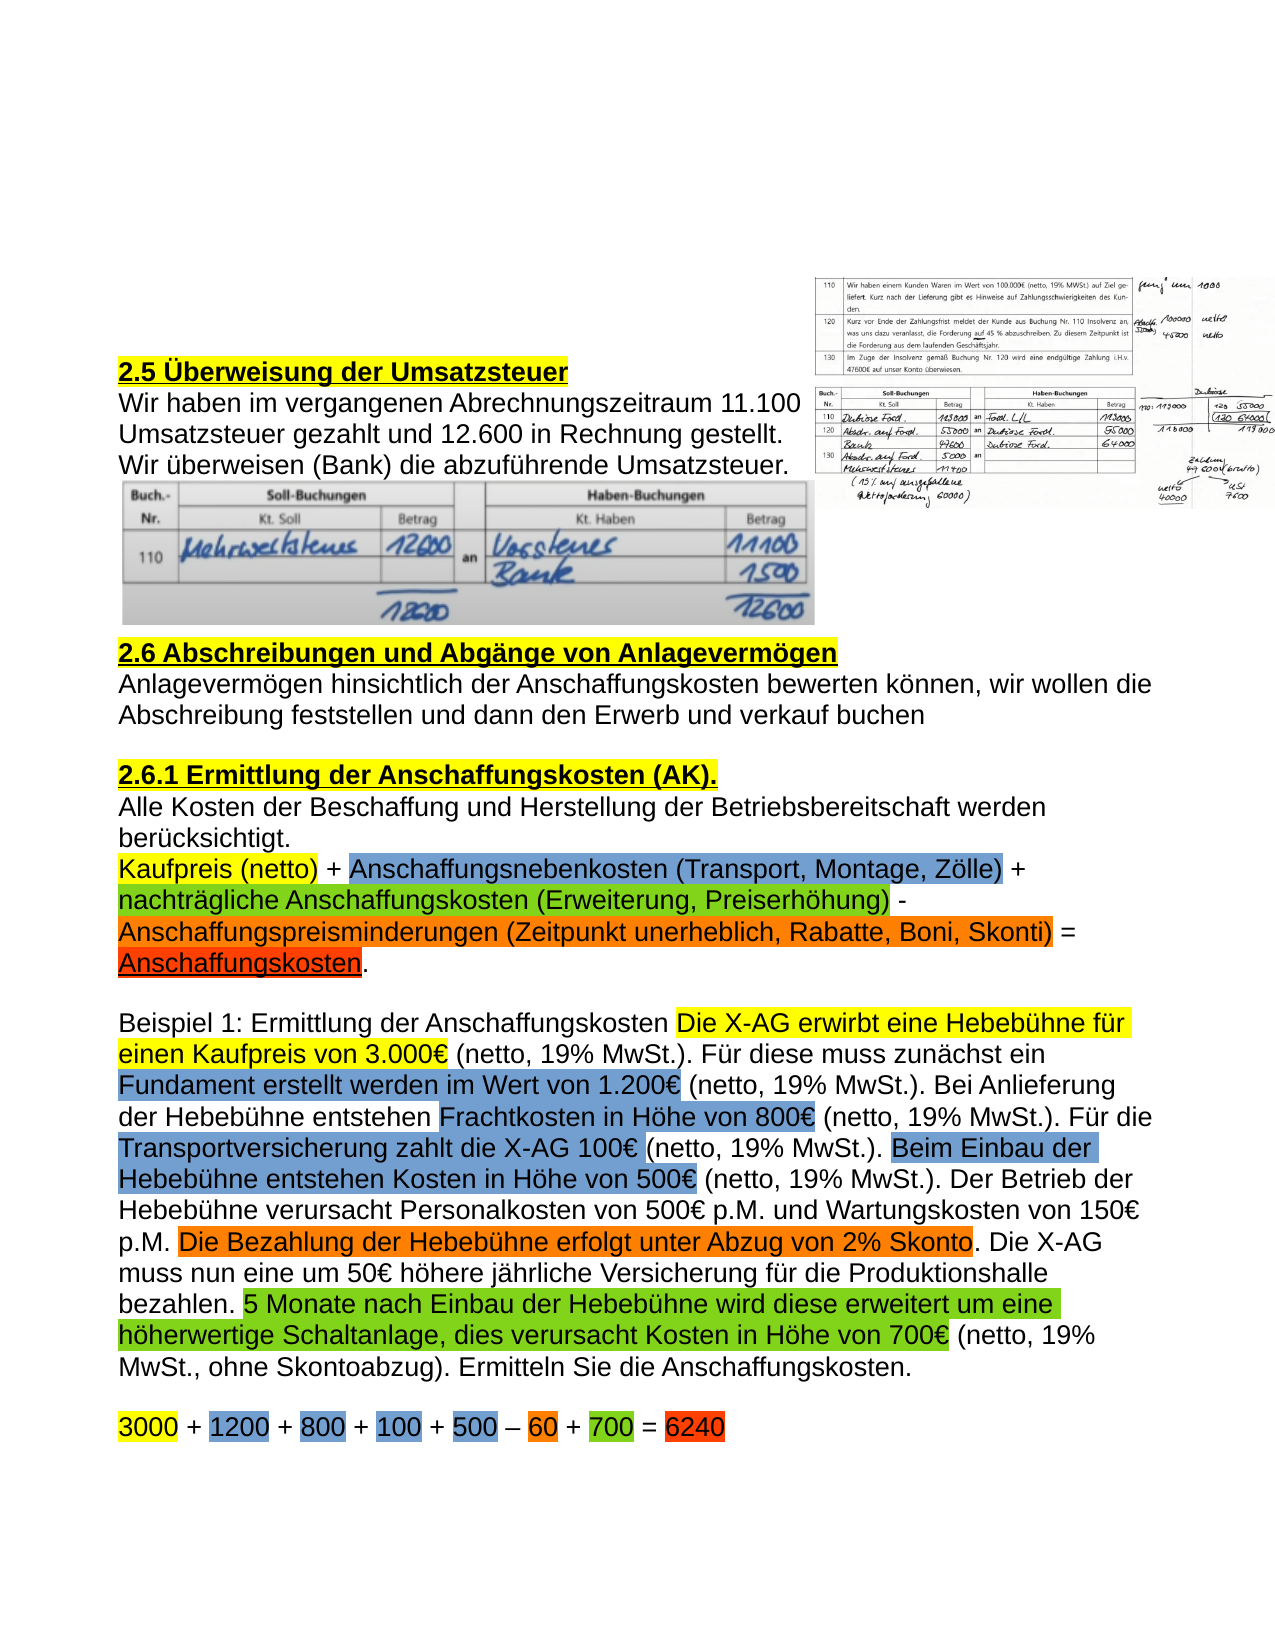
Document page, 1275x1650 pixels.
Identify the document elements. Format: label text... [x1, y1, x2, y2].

text Anlagevermögen hinsichtlich der Anschaffungskosten bewerten können, wir wollen die Abschreibung feststellen und dann den Erwerb und verkauf buchen [118, 668, 1157, 731]
text 2.5 Überweisung der Umsatzsteuer [118, 356, 815, 387]
picture [122, 277, 1275, 625]
text Kaufpreis (netto) + Anschaffungsnebenkosten (Transport, Montage, Zölle) + nachträgliche Anschaffungskosten (Erweiterung, Preiserhöhung) - Anschaffungspreisminderungen (Zeitpunkt unerheblich, Rabatte, Boni, Skonti) = Anschaffungskosten. [118, 853, 1157, 978]
text 3000 + 1200 + 800 + 100 + 500 – 60 + 700 = 6240 [118, 1411, 1157, 1442]
text 2.6.1 Ermittlung der Anschaffungskosten (AK). [118, 759, 1157, 791]
text Beispiel 1: Ermittlung der Anschaffungskosten Die X-AG erwirbt eine Hebebühne für einen Kaufpreis von 3.000€ (netto, 19% MwSt.). Für diese muss zunächst ein Fundament erstellt werden im Wert von 1.200€ (netto, 19% MwSt.). Bei Anlieferung der Hebebühne entstehen Frachtkosten in Höhe von 800€ (netto, 19% MwSt.). Für die Transportversicherung zahlt die X-AG 100€ (netto, 19% MwSt.). Beim Einbau der Hebebühne entstehen Kosten in Höhe von 500€ (netto, 19% MwSt.). Der Betrieb der Hebebühne verursacht Personalkosten von 500€ p.M. und Wartungskosten von 150€ p.M. Die Bezahlung der Hebebühne erfolgt unter Abzug von 2% Skonto. Die X-AG muss nun eine um 50€ höhere jährliche Versicherung für die Produktionshalle bezahlen. 5 Monate nach Einbau der Hebebühne wird diese erweitert um eine höherwertige Schaltanlage, dies verursacht Kosten in Höhe von 700€ (netto, 19% MwSt., ohne Skontoabzug). Ermitteln Sie die Anschaffungskosten. [118, 1007, 1157, 1382]
text [118, 118, 1157, 241]
text 2.6 Abschreibungen und Abgänge von Anlagevermögen [118, 637, 1157, 668]
text Alle Kosten der Beschaffung und Herstellung der Betriebsbereitschaft werden berücksichtigt. [118, 791, 1157, 853]
text Wir haben im vergangenen Abrechnungszeitraum 11.100 Umsatzsteuer gezahlt und 12.600 in Rechnung gestellt. Wir überweisen (Bank) die abzuführende Umsatzsteuer. [118, 387, 815, 481]
